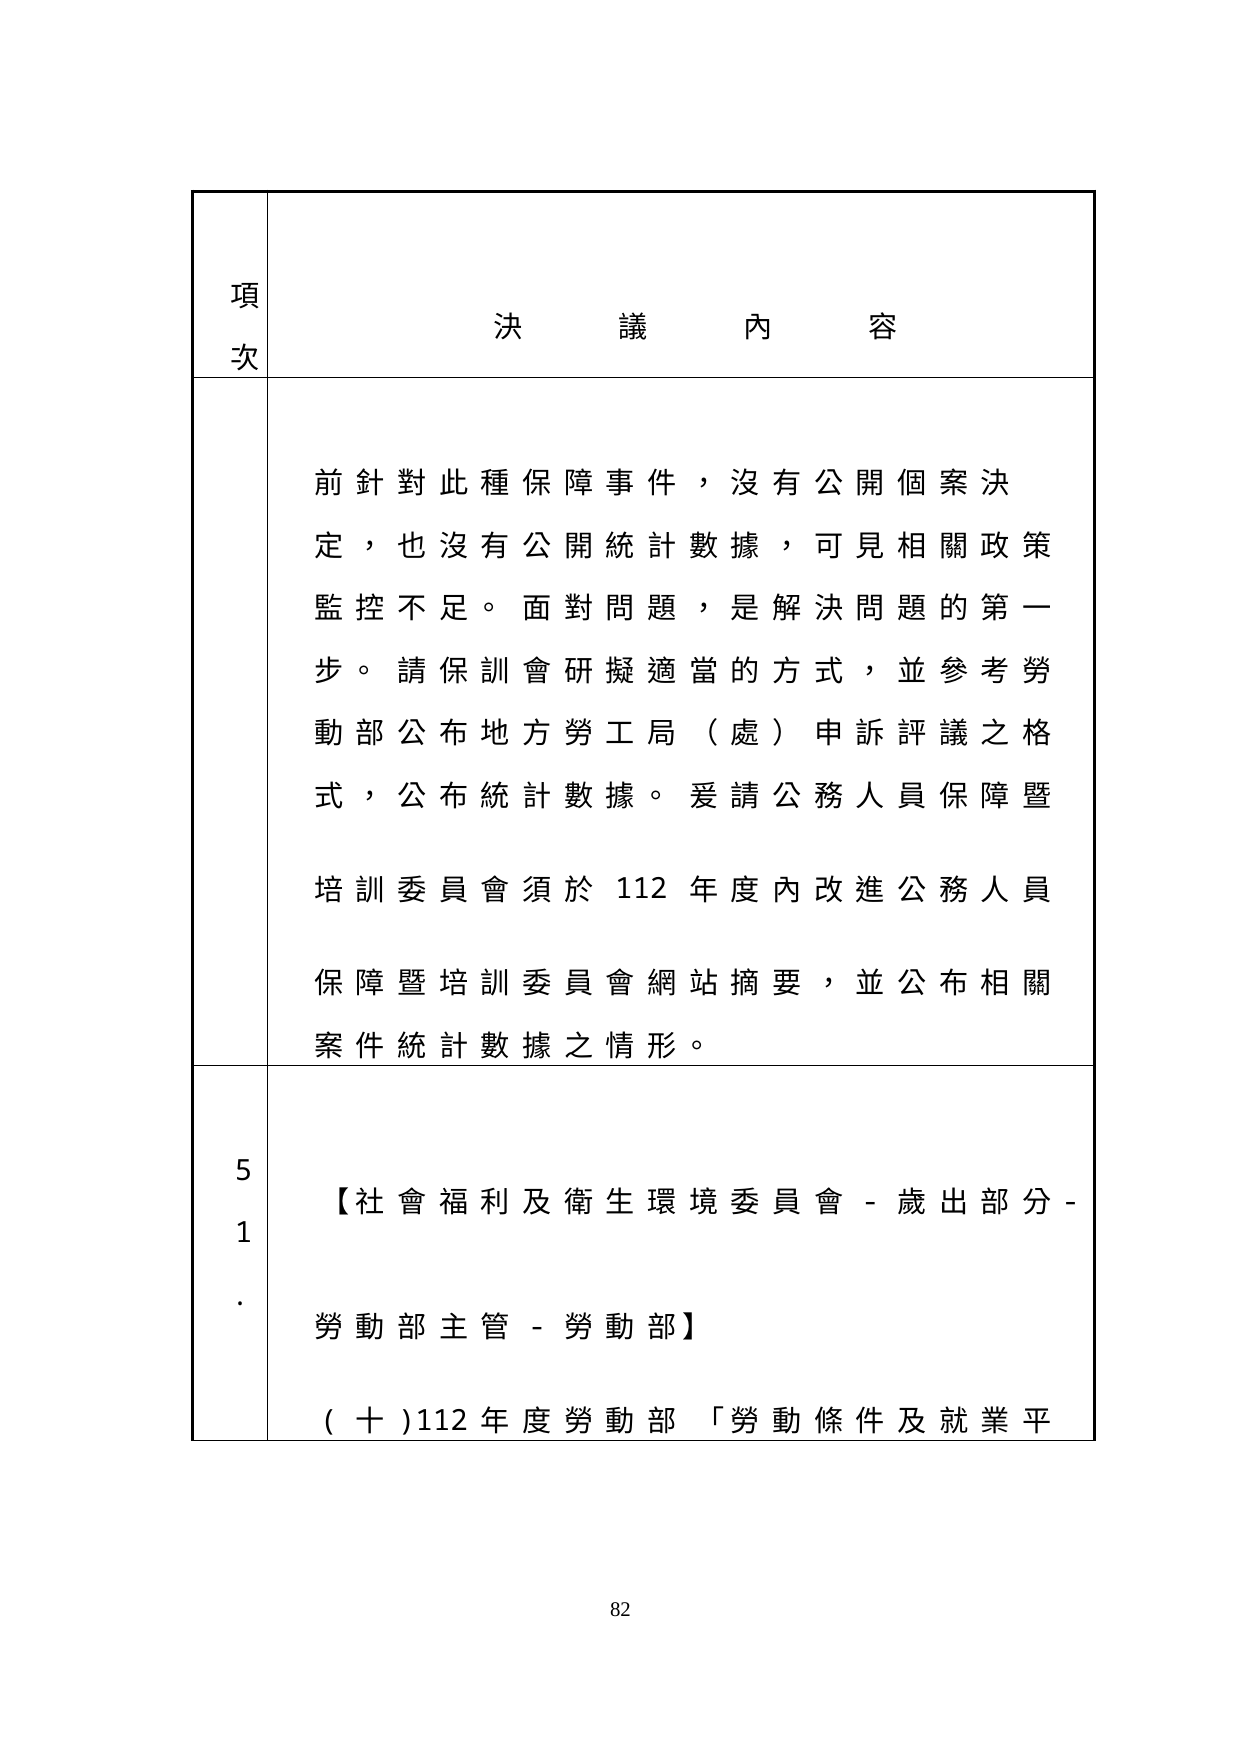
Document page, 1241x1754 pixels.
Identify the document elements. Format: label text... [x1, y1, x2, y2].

table_cell 【社會福利及衛生環境委員會-歲出部分-勞動部主管-勞動部】 (十)112年度勞動部「勞動條件及就業平 [268, 1066, 1093, 1439]
table_cell 51. [194, 1066, 267, 1439]
table_cell [194, 378, 267, 1064]
table_header 決 議 內 容 [268, 193, 1093, 377]
table_cell 前針對此種保障事件，沒有公開個案決定，也沒有公開統計數據，可見相關政策監控不足。面對問題，是解決問題的第一步。請保訓會研擬適當的方式，並參考勞動部公布地方勞工局（處）申訴評議之格式，公布統計數據。爰請公務人員保障暨培訓委員會須於112年度內改進公務人員保障暨培訓委員會網站摘要，並公布相關案件統計數據之情形。 [268, 378, 1093, 1064]
table_header 項次 [194, 193, 267, 377]
